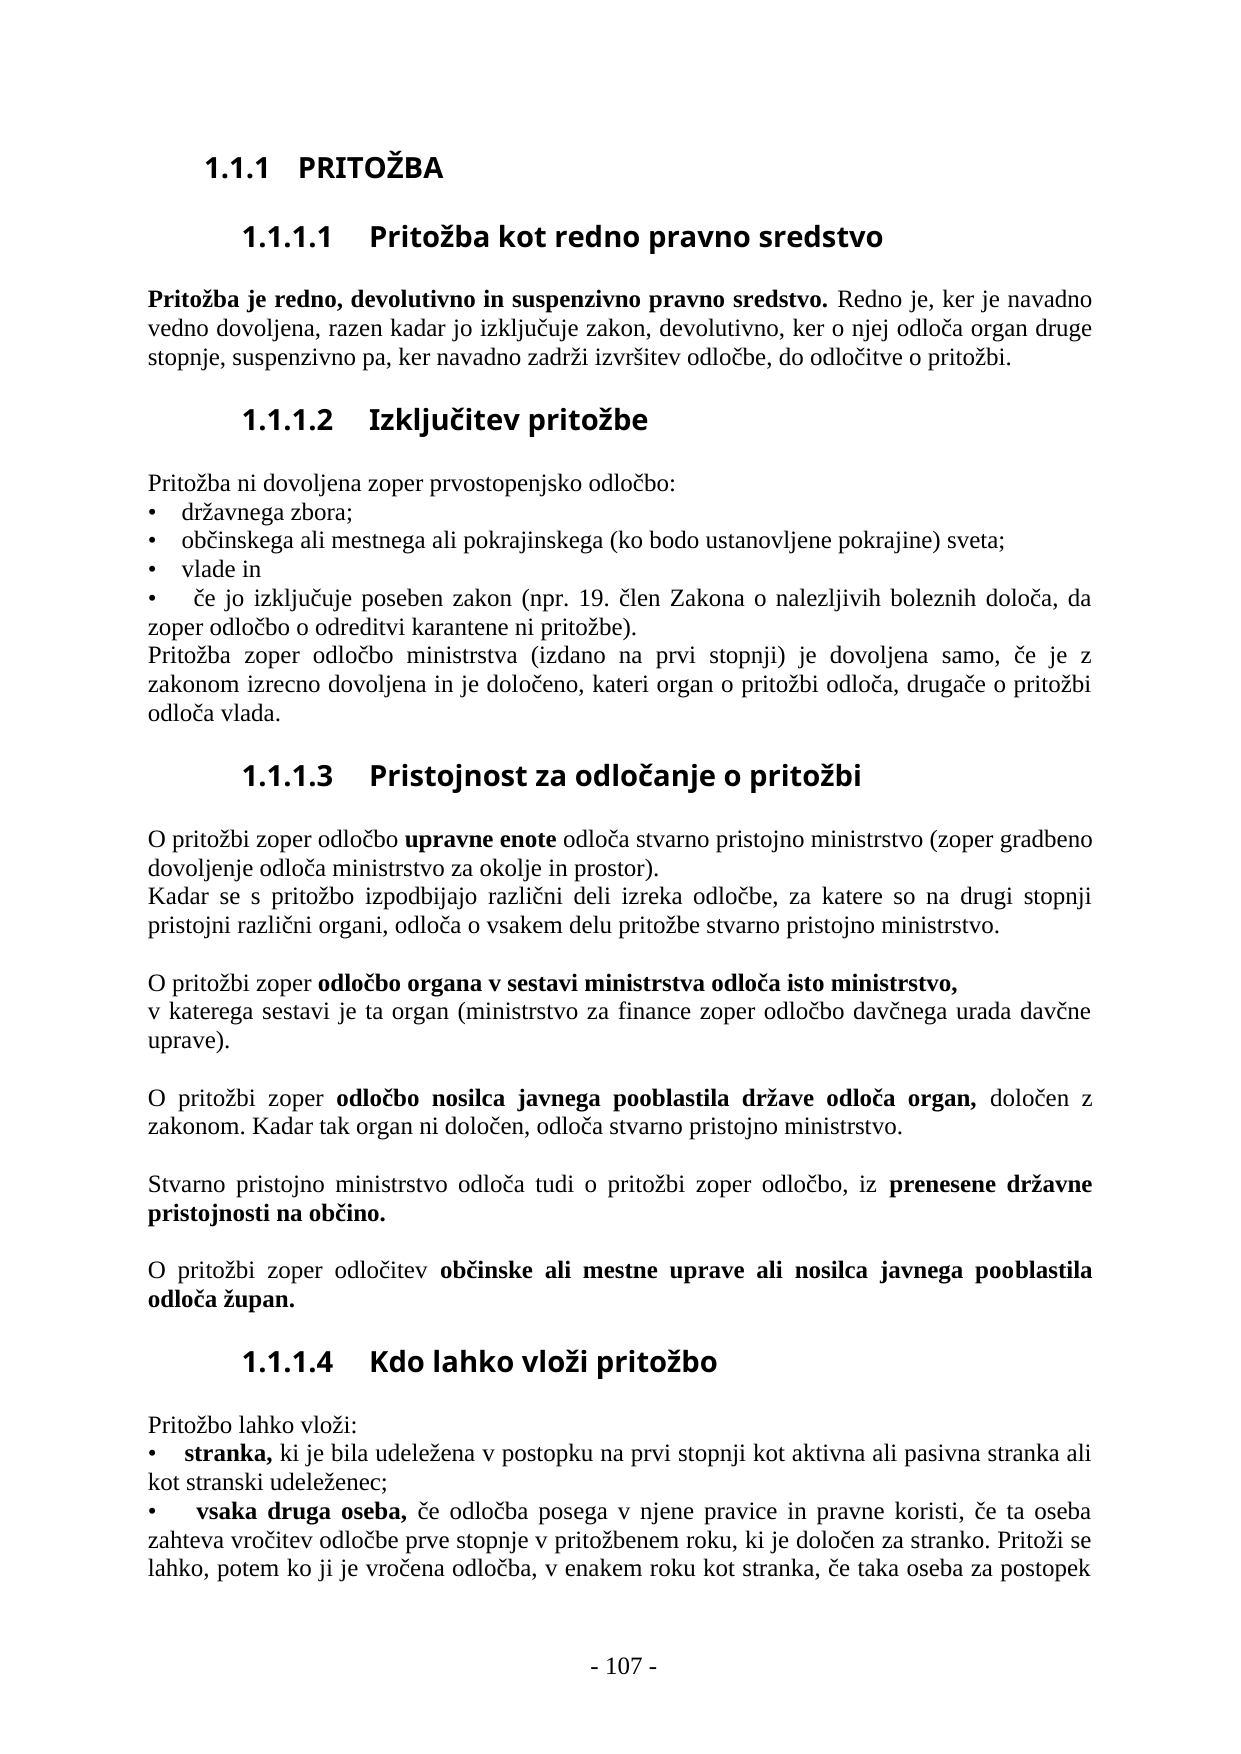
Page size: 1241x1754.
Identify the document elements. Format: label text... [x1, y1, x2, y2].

text • vlade in [148, 554, 1093, 583]
text Pritožba ni dovoljena zoper prvostopenjsko odločbo: [148, 468, 1093, 497]
subtitle Pritožba kot redno pravno sredstvo [241, 216, 1093, 256]
text • državnega zbora; [148, 497, 1093, 525]
subtitle Pristojnost za odločanje o pritožbi [241, 755, 1093, 795]
subtitle PRITOŽBA [204, 148, 1093, 187]
text O pritožbi zoper odločbo nosilca javnega pooblastila države odloča organ, določen z zakonom. Kadar tak organ ni določen, odloča stvarno pristojno ministrstvo. [148, 1083, 1093, 1140]
subtitle Izključitev pritožbe [241, 399, 1093, 439]
subtitle Kdo lahko vloži pritožbo [241, 1341, 1093, 1381]
text • če jo izključuje poseben zakon (npr. 19. člen Zakona o nalezljivih boleznih določa, da zoper odločbo o odreditvi karantene ni pritožbe). [148, 583, 1093, 640]
text O pritožbi zoper odločitev občinske ali mestne uprave ali nosilca javnega poo­blastila odloča župan. [148, 1255, 1093, 1313]
text O pritožbi zoper odločbo organa v sestavi ministrstva odloča isto ministrstvo, [148, 968, 1093, 996]
text v katerega sestavi je ta organ (ministrstvo za finance zoper odločbo davčnega urada davčne uprave). [148, 996, 1093, 1054]
text Stvarno pristojno ministrstvo odloča tudi o pritožbi zoper odločbo, iz prenesene državne pristojnosti na občino. [148, 1169, 1093, 1226]
text O pritožbi zoper odločbo upravne enote odloča stvarno pristojno ministrstvo (zo­per gradbeno dovoljenje odloča ministrstvo za okolje in prostor). [148, 824, 1093, 881]
text • stranka, ki je bila udeležena v postopku na prvi stopnji kot aktivna ali pasivna stranka ali kot stranski udeleženec; [148, 1438, 1093, 1496]
text Kadar se s pritožbo izpodbijajo različni deli izreka odločbe, za katere so na drugi stopnji pristojni različni organi, odloča o vsakem delu pritožbe stvarno pristojno ministrstvo. [148, 881, 1093, 939]
text • vsaka druga oseba, če odločba posega v njene pravice in pravne koristi, če ta oseba zahteva vročitev odločbe prve stopnje v pritožbenem roku, ki je določen za stranko. Pritoži se lahko, potem ko ji je vročena odločba, v enakem roku kot stranka, če taka oseba za postopek [148, 1496, 1093, 1582]
text Pritožbo lahko vloži: [148, 1410, 1093, 1438]
text • občinskega ali mestnega ali pokrajinskega (ko bodo ustanovljene pokrajine) sveta; [148, 525, 1093, 554]
text Pritožba zoper odločbo ministrstva (izdano na prvi stopnji) je dovoljena samo, če je z zakonom izrecno dovoljena in je določeno, kateri organ o pritožbi odloča, drugače o pritožbi odloča vlada. [148, 640, 1093, 727]
text Pritožba je redno, devolutivno in suspenzivno pravno sredstvo. Redno je, ker je navadno vedno dovoljena, razen kadar jo izključuje zakon, devolutivno, ker o njej odloča organ druge stopnje, suspenzivno pa, ker navadno zadrži izvršitev odločbe, do odločitve o pritožbi. [148, 284, 1093, 371]
